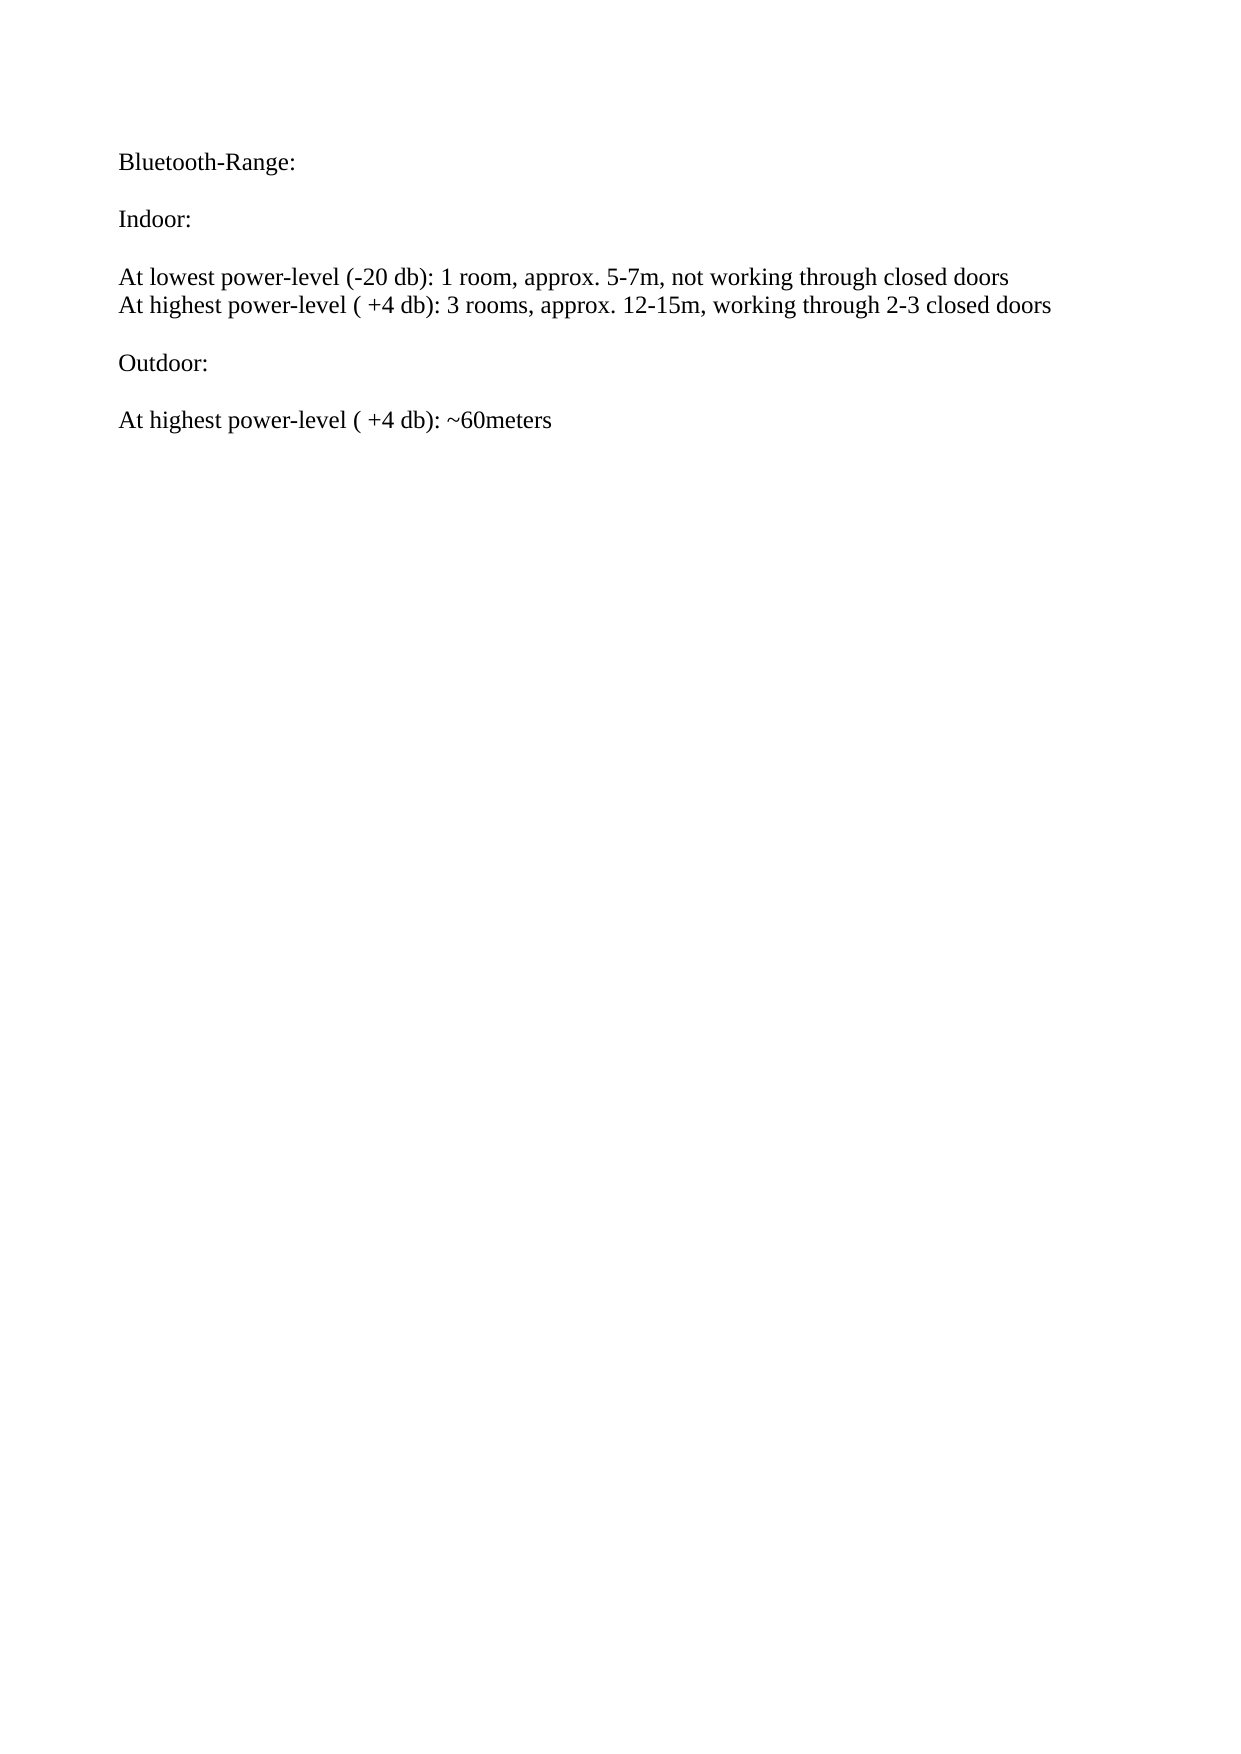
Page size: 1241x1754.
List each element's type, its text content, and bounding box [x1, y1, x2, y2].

text At highest power-level ( +4 db): 3 rooms, approx. 12-15m, working through 2-3 closed doors [118, 291, 1122, 319]
text At lowest power-level (-20 db): 1 room, approx. 5-7m, not working through closed doors [118, 262, 1122, 291]
text Bluetooth-Range: [118, 147, 1122, 176]
text Indoor: [118, 204, 1122, 233]
text Outdoor: [118, 348, 1122, 377]
text At highest power-level ( +4 db): ~60meters [118, 406, 1122, 434]
